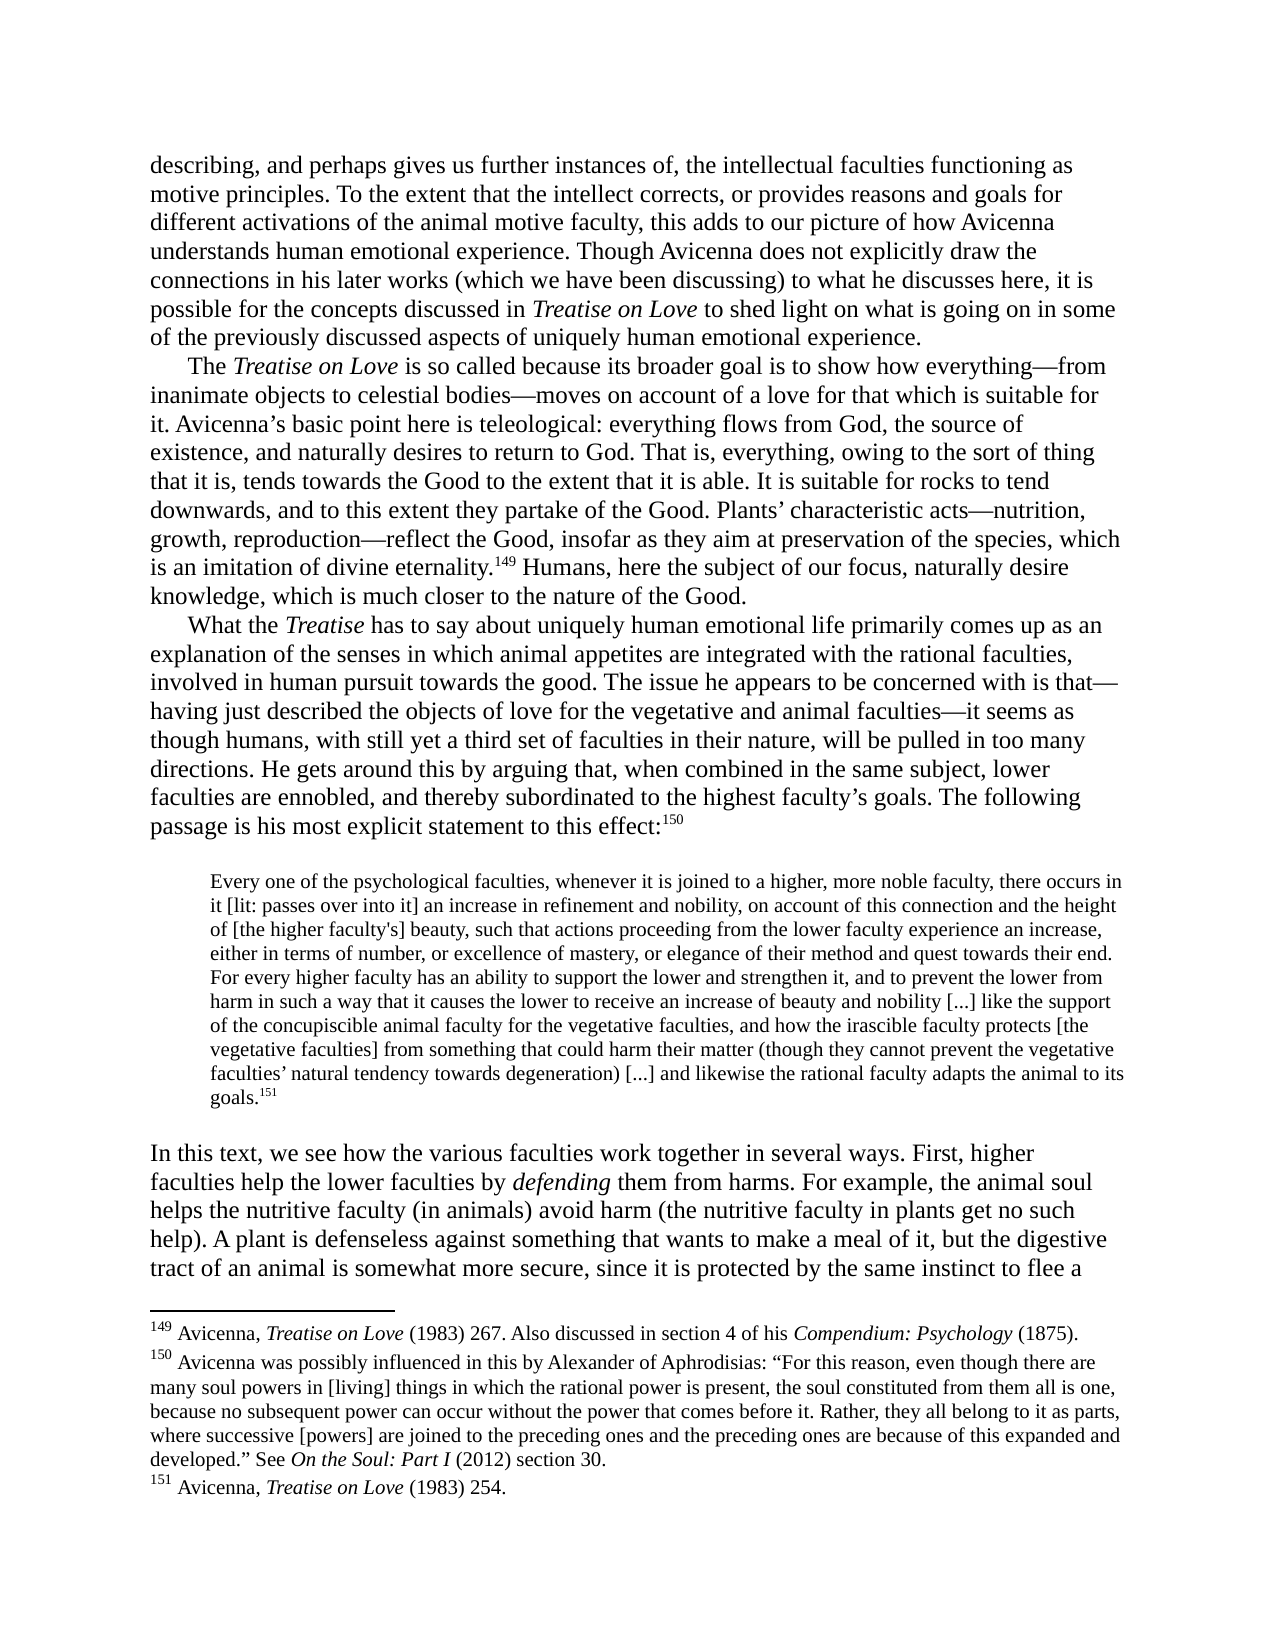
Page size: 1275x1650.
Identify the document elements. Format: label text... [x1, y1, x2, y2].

text What the Treatise has to say about uniquely human emotional life primarily comes up as an explanation of the senses in which animal appetites are integrated with the rational faculties, involved in human pursuit towards the good. The issue he appears to be concerned with is that—having just described the objects of love for the vegetative and animal faculties—it seems as though humans, with still yet a third set of faculties in their nature, will be pulled in too many directions. He gets around this by arguing that, when combined in the same subject, lower faculties are ennobled, and thereby subordinated to the highest faculty’s goals. The following passage is his most explicit statement to this effect: [150, 610, 1125, 840]
text describing, and perhaps gives us further instances of, the intellectual faculties functioning as motive principles. To the extent that the intellect corrects, or provides reasons and goals for different activations of the animal motive faculty, this adds to our picture of how Avicenna understands human emotional experience. Though Avicenna does not explicitly draw the connections in his later works (which we have been discussing) to what he discusses here, it is possible for the concepts discussed in Treatise on Love to shed light on what is going on in some of the previously discussed aspects of uniquely human emotional experience. [150, 150, 1125, 351]
text In this text, we see how the various faculties work together in several ways. First, higher faculties help the lower faculties by defending them from harms. For example, the animal soul helps the nutritive faculty (in animals) avoid harm (the nutritive faculty in plants get no such help). A plant is defenseless against something that wants to make a meal of it, but the digestive tract of an animal is somewhat more secure, since it is protected by the same instinct to flee a [150, 1138, 1125, 1282]
text Avicenna, Treatise on Love (1983) 267. Also discussed in section 4 of his Compendium: Psychology (1875). [150, 1317, 1125, 1346]
text Avicenna, Treatise on Love (1983) 254. [150, 1471, 1125, 1500]
text Every one of the psychological faculties, whenever it is joined to a higher, more noble faculty, there occurs in it [lit: passes over into it] an increase in refinement and nobility, on account of this connection and the height of [the higher faculty's] beauty, such that actions proceeding from the lower faculty experience an increase, either in terms of number, or excellence of mastery, or elegance of their method and quest towards their end. For every higher faculty has an ability to support the lower and strengthen it, and to prevent the lower from harm in such a way that it causes the lower to receive an increase of beauty and nobility [...] like the support of the concupiscible animal faculty for the vegetative faculties, and how the irascible faculty protects [the vegetative faculties] from something that could harm their matter (though they cannot prevent the vegetative faculties’ natural tendency towards degeneration) [...] and likewise the rational faculty adapts the animal to its goals. [210, 869, 1125, 1109]
text The Treatise on Love is so called because its broader goal is to show how everything—from inanimate objects to celestial bodies—moves on account of a love for that which is suitable for it. Avicenna’s basic point here is teleological: everything flows from God, the source of existence, and naturally desires to return to God. That is, everything, owing to the sort of thing that it is, tends towards the Good to the extent that it is able. It is suitable for rocks to tend downwards, and to this extent they partake of the Good. Plants’ characteristic acts—nutrition, growth, reproduction—reflect the Good, insofar as they aim at preservation of the species, which is an imitation of divine eternality. Humans, here the subject of our focus, naturally desire knowledge, which is much closer to the nature of the Good. [150, 351, 1125, 610]
text Avicenna was possibly influenced in this by Alexander of Aphrodisias: “For this reason, even though there are many soul powers in [living] things in which the rational power is present, the soul constituted from them all is one, because no subsequent power can occur without the power that comes before it. Rather, they all belong to it as parts, where successive [powers] are joined to the preceding ones and the preceding ones are because of this expanded and developed.” See On the Soul: Part I (2012) section 30. [150, 1346, 1125, 1471]
